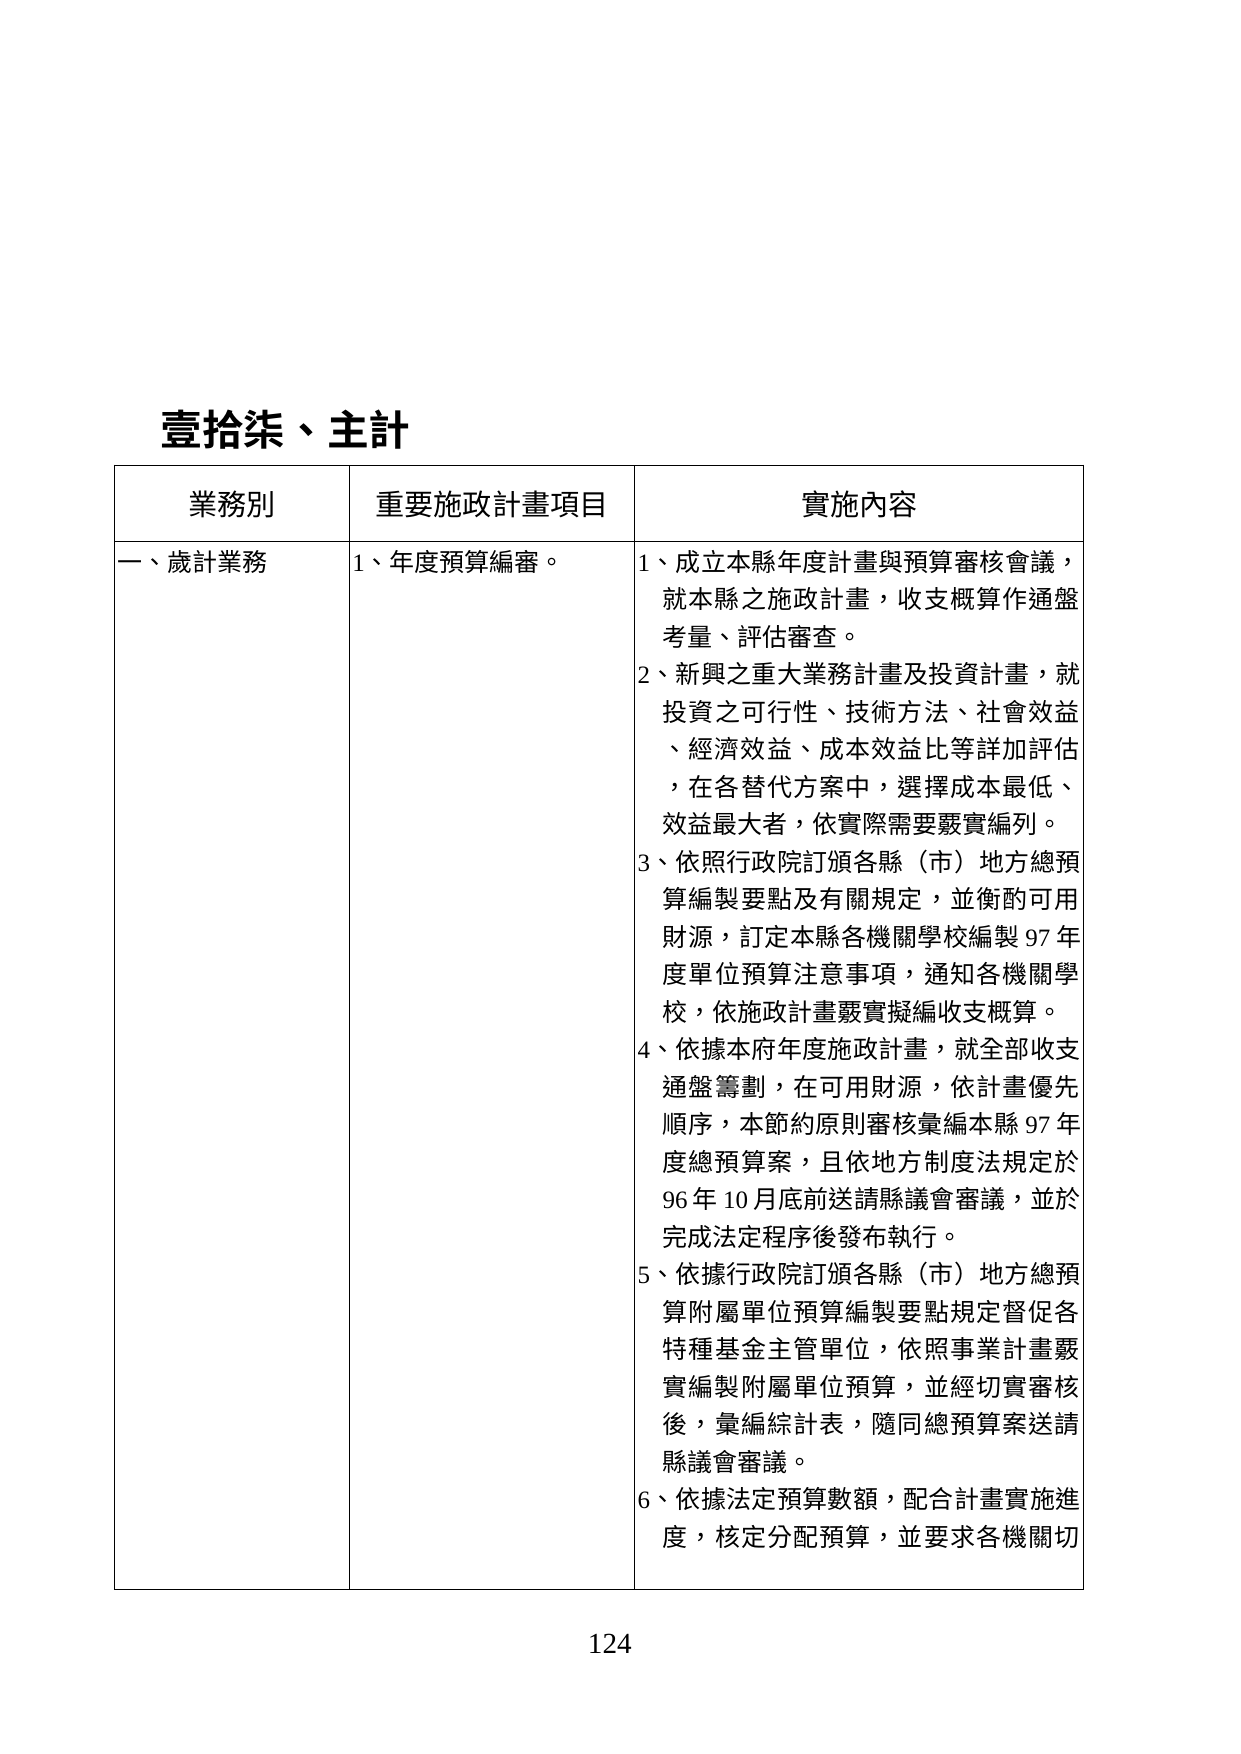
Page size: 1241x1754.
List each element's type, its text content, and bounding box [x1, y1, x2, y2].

table_header 實施內容 [635, 466, 1083, 541]
table_cell 1、年度預算編審。 [350, 542, 634, 1588]
text 壹拾柒、主計 [160, 389, 1092, 464]
table_header 重要施政計畫項目 [350, 466, 634, 541]
table_cell 一、歲計業務 [115, 542, 349, 1588]
table_cell 1、成立本縣年度計畫與預算審核會議，就本縣之施政計畫，收支概算作通盤考量、評估審查。 2、新興之重大業務計畫及投資計畫，就投資之可行性、技術方法、社會效益、經濟效益、成本效益比等詳加評估，在各替代方案中，選擇成本最低、效益最大者，依實際需要覈實編列。 3、依照行政院訂頒各縣（市）地方總預算編製要點及有關規定，並衡酌可用財源，訂定本縣各機關學校編製97年度單位預算注意事項，通知各機關學校，依施政計畫覈實擬編收支概算。 4、依據本府年度施政計畫，就全部收支通盤籌劃，在可用財源，依計畫優先順序，本節約原則審核彙編本縣97年度總預算案，且依地方制度法規定於96年10月底前送請縣議會審議，並於完成法定程序後發布執行。 5、依據行政院訂頒各縣（市）地方總預算附屬單位預算編製要點規定督促各特種基金主管單位，依照事業計畫覈實編製附屬單位預算，並經切實審核後，彙編綜計表，隨同總預算案送請縣議會審議。 6、依據法定預算數額，配合計畫實施進度，核定分配預算，並要求各機關切 [635, 542, 1083, 1588]
table_header 業務別 [115, 466, 349, 541]
